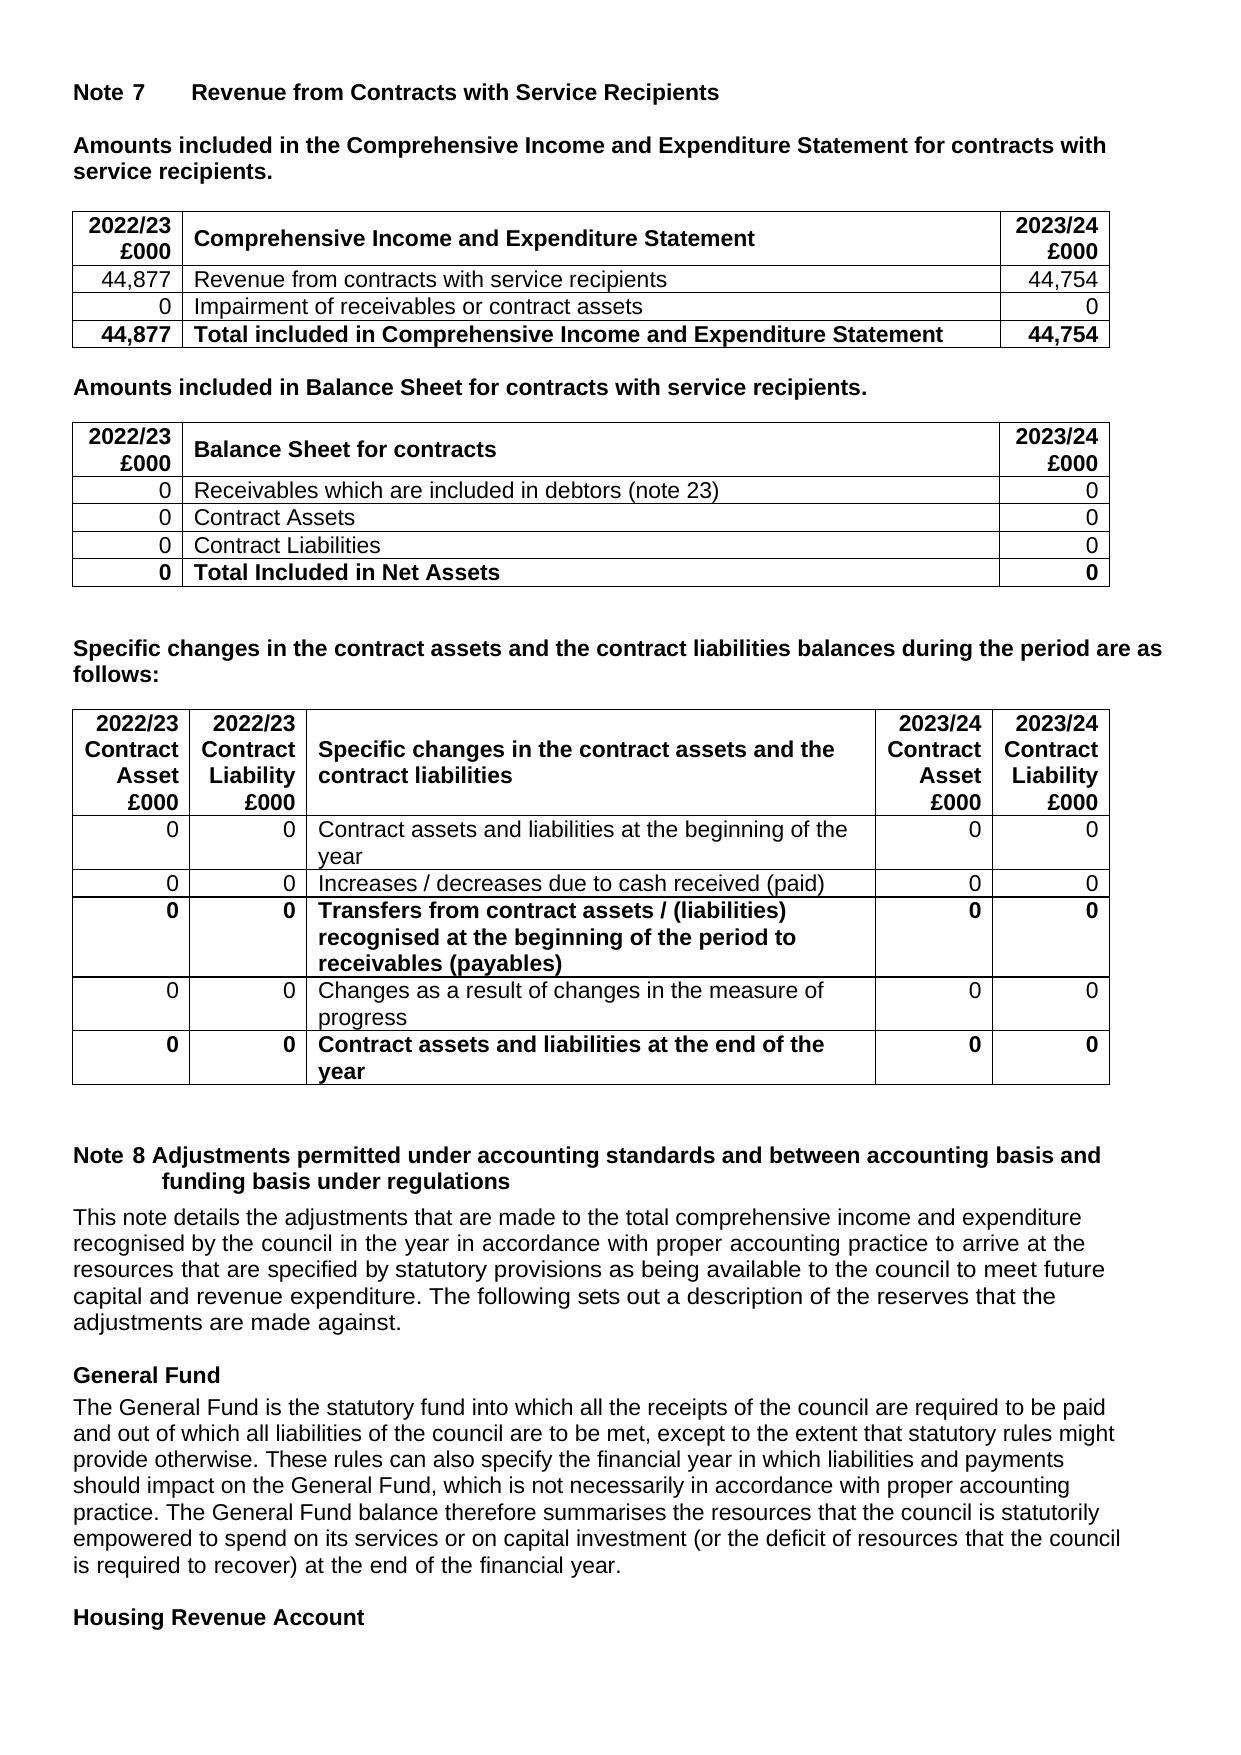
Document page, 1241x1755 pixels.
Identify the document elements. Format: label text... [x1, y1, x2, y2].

table_cell 0 [1001, 293, 1109, 319]
table_cell 0 [73, 504, 182, 531]
subtitle Note 7 Revenue from Contracts with Service Recipients [73, 79, 1109, 106]
table_cell 44,877 [73, 266, 182, 292]
table_header 2023/24 Contract Asset £000 [876, 710, 992, 815]
table_cell 0 [993, 978, 1109, 1030]
table_cell 0 [993, 816, 1109, 869]
table_cell 0 [876, 816, 992, 869]
table_cell Transfers from contract assets / (liabilities) recognised at the beginning of the period to receivables (payables) [307, 898, 875, 976]
table_cell 0 [73, 1031, 189, 1084]
table_cell 0 [73, 898, 189, 976]
table_cell 0 [73, 532, 182, 558]
table_cell 0 [190, 898, 306, 976]
table_header 2022/23 Contract Liability £000 [190, 710, 306, 815]
table_cell 0 [876, 898, 992, 976]
table_cell 0 [876, 1031, 992, 1084]
table_cell 0 [993, 898, 1109, 976]
table_cell Changes as a result of changes in the measure of progress [307, 978, 875, 1030]
table_cell Increases / decreases due to cash received (paid) [307, 870, 875, 896]
table_cell Contract Liabilities [183, 532, 999, 558]
table_cell Receivables which are included in debtors (note 23) [183, 477, 999, 503]
table_cell 0 [73, 978, 189, 1030]
text Amounts included in Balance Sheet for contracts with service recipients. [73, 348, 1109, 422]
text Specific changes in the contract assets and the contract liabilities balances during the period are as follows: [73, 634, 1191, 709]
table_cell 0 [190, 870, 306, 896]
table_cell 0 [190, 1031, 306, 1084]
table_cell 0 [993, 870, 1109, 896]
table_cell 0 [73, 816, 189, 869]
text This note details the adjustments that are made to the total comprehensive income and expenditure recognised by the council in the year in accordance with proper accounting practice to arrive at the resources that are specified by statutory provisions as being available to the council to meet future capital and revenue expenditure. The following sets out a description of the reserves that the adjustments are made against. General Fund [73, 1204, 1136, 1388]
table_header 2022/23 Contract Asset £000 [73, 710, 189, 815]
table_cell Impairment of receivables or contract assets [183, 293, 1000, 319]
table_header 2023/24 Contract Liability £000 [993, 710, 1109, 815]
table_cell 0 [73, 477, 182, 503]
table_cell 0 [876, 978, 992, 1030]
table_header Comprehensive Income and Expenditure Statement [183, 212, 1000, 265]
table_cell Contract assets and liabilities at the beginning of the year [307, 816, 875, 869]
table_header 2022/23 £000 [73, 423, 182, 476]
table_header Balance Sheet for contracts [183, 423, 999, 476]
table_cell 0 [876, 870, 992, 896]
table_cell 44,754 [1001, 266, 1109, 292]
table_header 2022/23 £000 [73, 212, 182, 265]
table_cell 0 [190, 978, 306, 1030]
table_cell 0 [190, 816, 306, 869]
table_cell Total Included in Net Assets [183, 559, 999, 586]
table_cell 0 [993, 1031, 1109, 1084]
table_cell Contract Assets [183, 504, 999, 531]
text The General Fund is the statutory fund into which all the receipts of the council are required to be paid and out of which all liabilities of the council are to be met, except to the extent that statutory rules might provide otherwise. These rules can also specify the financial year in which liabilities and payments should impact on the General Fund, which is not necessarily in accordance with proper accounting practice. The General Fund balance therefore summarises the resources that the council is statutorily empowered to spend on its services or on capital investment (or the deficit of resources that the council is required to recover) at the end of the financial year. Housing Revenue Account [73, 1393, 1136, 1631]
table_header 2023/24 £000 [1000, 423, 1109, 476]
table_cell Contract assets and liabilities at the end of the year [307, 1031, 875, 1084]
subtitle Note 8 Adjustments permitted under accounting standards and between accounting basis and funding basis under regulations [73, 1142, 1109, 1194]
text Amounts included in the Comprehensive Income and Expenditure Statement for contracts with service recipients. [73, 132, 1191, 211]
table_header Specific changes in the contract assets and the contract liabilities [307, 710, 875, 815]
table_cell 0 [1000, 477, 1109, 503]
table_cell 0 [73, 293, 182, 319]
table_cell Revenue from contracts with service recipients [183, 266, 1000, 292]
table_cell Total included in Comprehensive Income and Expenditure Statement [183, 321, 1000, 347]
table_cell 0 [73, 870, 189, 896]
table_cell 0 [73, 559, 182, 586]
table_cell 0 [1000, 504, 1109, 531]
table_cell 44,877 [73, 321, 182, 347]
table_cell 0 [1000, 559, 1109, 586]
table_cell 0 [1000, 532, 1109, 558]
table_cell 44,754 [1001, 321, 1109, 347]
table_header 2023/24 £000 [1001, 212, 1109, 265]
